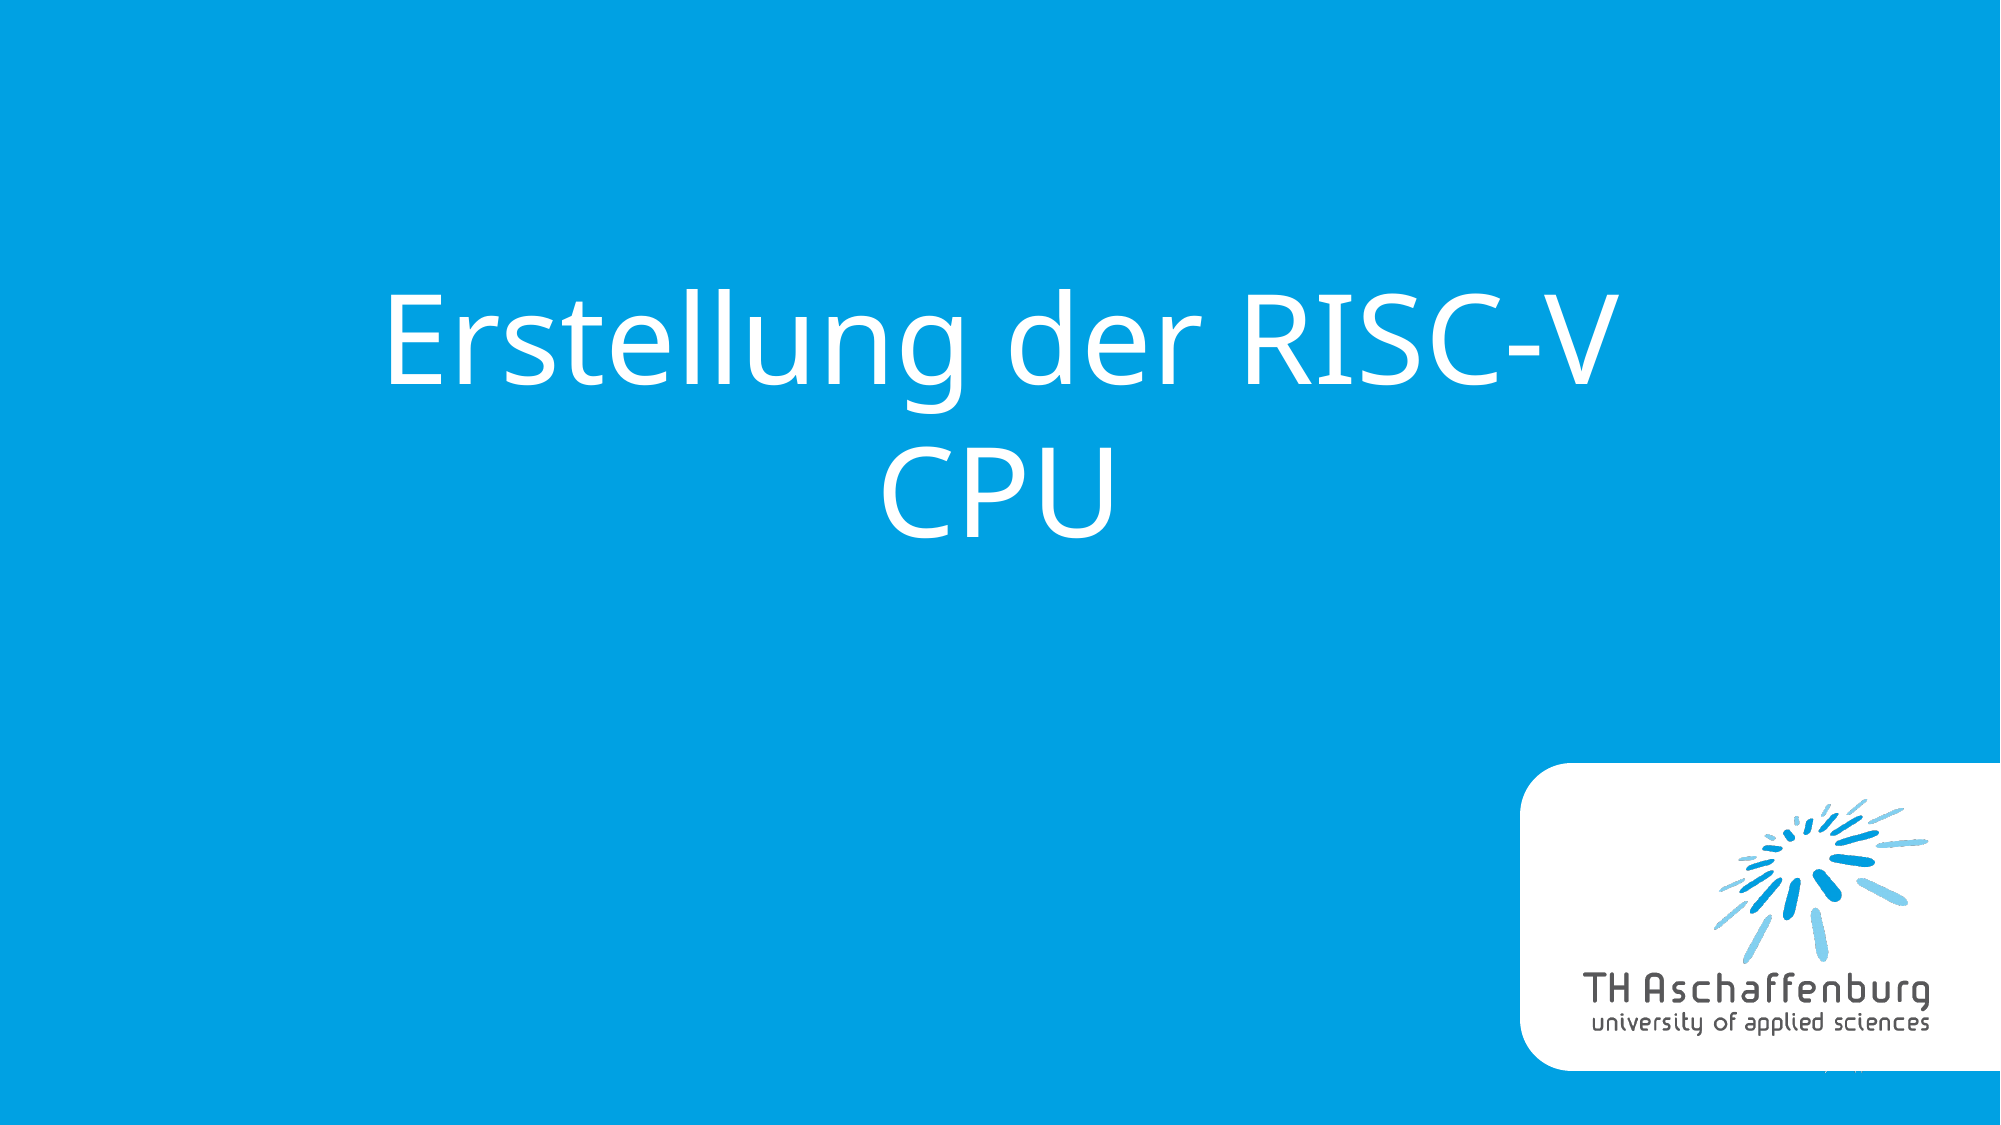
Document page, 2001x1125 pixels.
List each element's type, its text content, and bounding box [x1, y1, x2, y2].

picture [1583, 799, 1929, 1036]
title Erstellung der RISC-V CPU [249, 184, 1750, 576]
